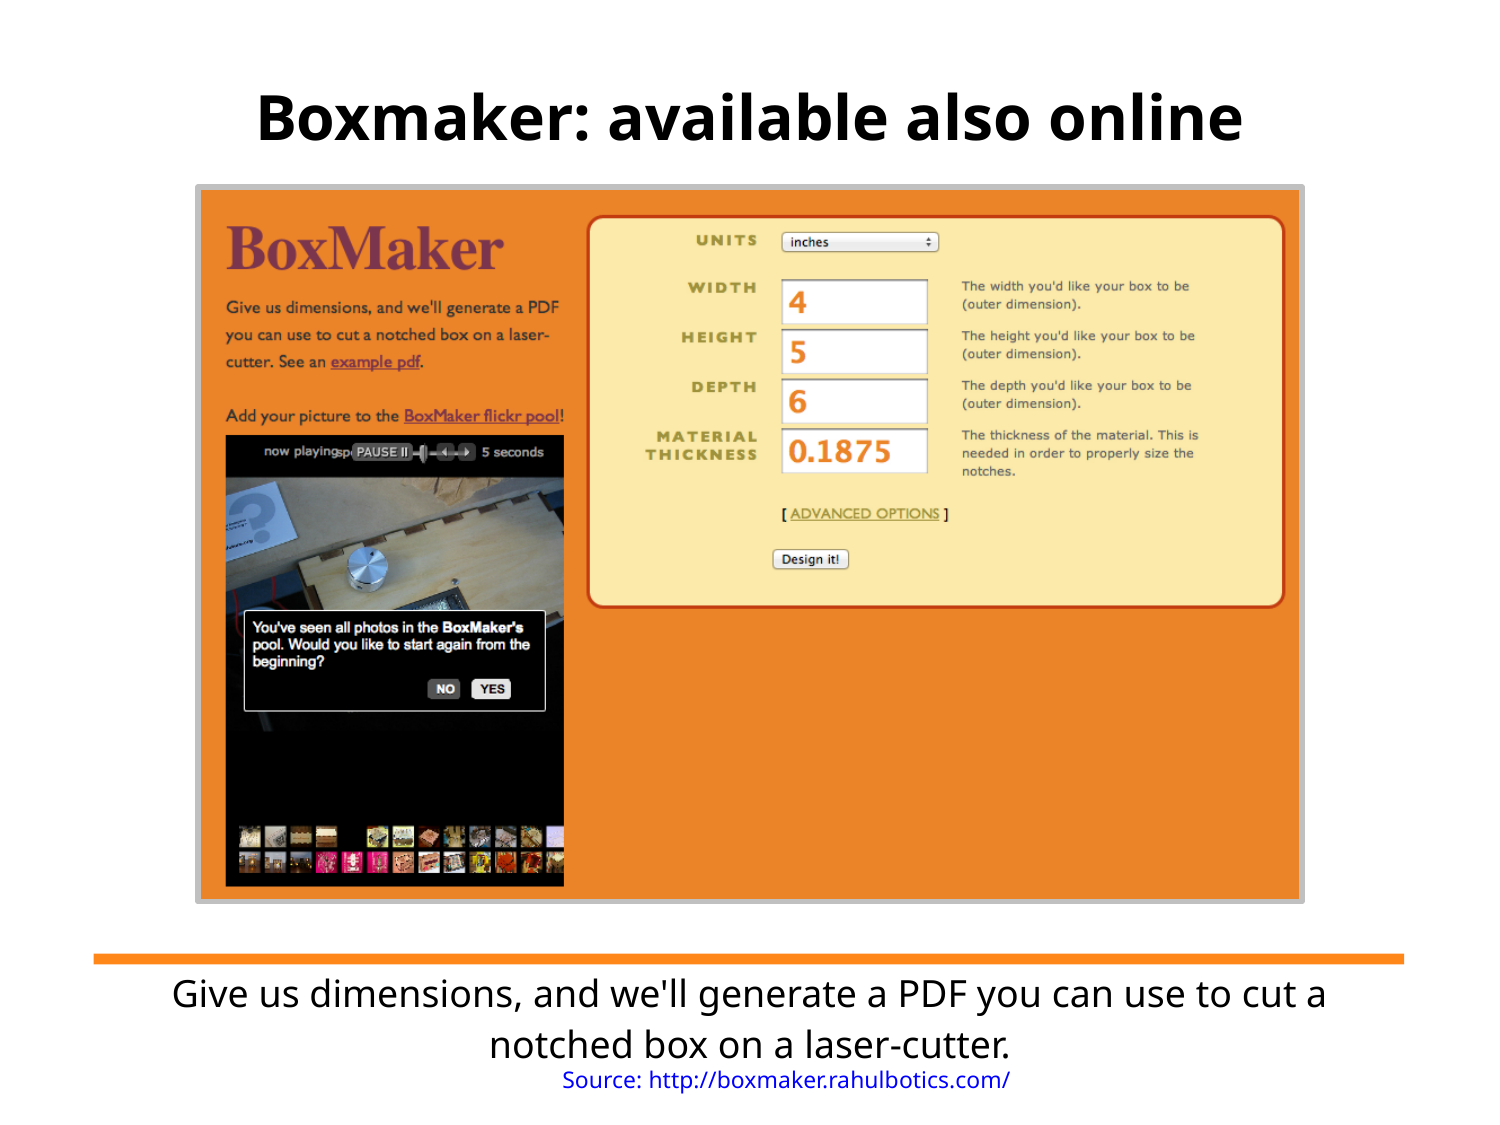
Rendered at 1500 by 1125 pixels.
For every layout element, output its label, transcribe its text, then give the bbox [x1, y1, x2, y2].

title Boxmaker: available also online [75, 44, 1426, 188]
picture [0, 0, 1500, 1125]
text_box Give us dimensions, and we'll generate a PDF you can use to cut a notched box on a laser-cutter. [94, 960, 1406, 1064]
text_box Source: http://boxmaker.rahulbotics.com/ [547, 1056, 953, 1098]
